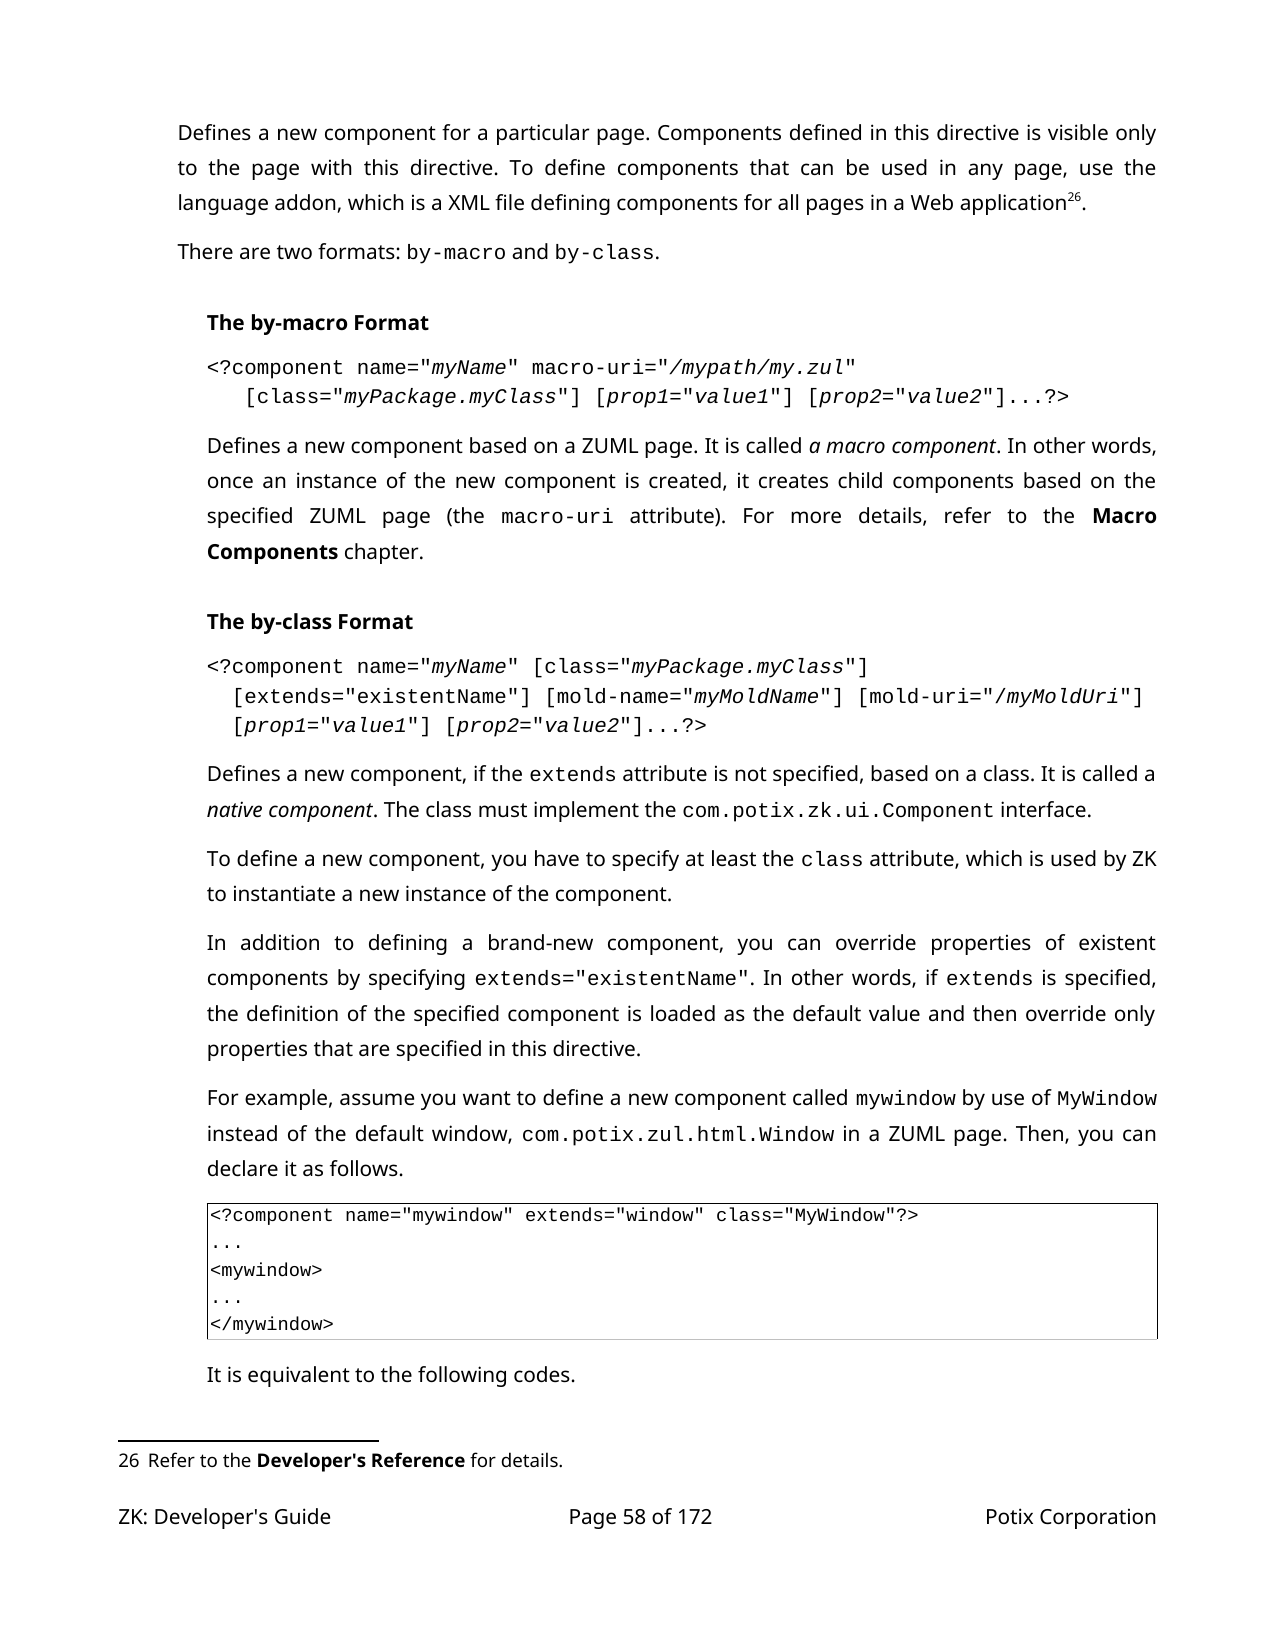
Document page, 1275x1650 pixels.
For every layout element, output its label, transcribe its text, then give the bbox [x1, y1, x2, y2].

text Defines a new component based on a ZUML page. It is called a macro component. In other words, once an instance of the new component is created, it creates child components based on the specified ZUML page (the macro-uri attribute). For more details, refer to the Macro Components chapter. [207, 431, 1157, 565]
text Defines a new component, if the extends attribute is not specified, based on a class. It is called a native component. The class must implement the com.potix.zk.ui.Component interface. [207, 759, 1157, 823]
text It is equivalent to the following codes. [207, 1360, 1157, 1388]
text Refer to the Developer's Reference for details. [118, 1447, 1157, 1473]
text <?component name="myName" [class="myPackage.myClass"] [extends="existentName"] [mold-name="myMoldName"] [mold-uri="/myMoldUri"] [prop1="value1"] [prop2="value2"]...?> [207, 656, 1157, 739]
text For example, assume you want to define a new component called mywindow by use of MyWindow instead of the default window, com.potix.zul.html.Window in a ZUML page. Then, you can declare it as follows. [207, 1083, 1157, 1182]
text <?component name="mywindow" extends="window" class="MyWindow"?> [208, 1204, 1157, 1227]
text To define a new component, you have to specify at least the class attribute, which is used by ZK to instantiate a new instance of the component. [207, 844, 1157, 908]
text Defines a new component for a particular page. Components defined in this directive is visible only to the page with this directive. To define components that can be used in any page, use the language addon, which is a XML file defining components for all pages in a Web application. [177, 118, 1157, 217]
text In addition to defining a brand-new component, you can override properties of existent components by specifying extends="existentName". In other words, if extends is specified, the definition of the specified component is loaded as the default value and then override only properties that are specified in this directive. [207, 928, 1157, 1062]
text There are two formats: by-macro and by-class. [177, 237, 1157, 266]
text </mywindow> [208, 1312, 1157, 1339]
text ... [208, 1284, 1157, 1309]
text <mywindow> [208, 1257, 1157, 1282]
text ... [208, 1230, 1157, 1254]
subtitle The by-macro Format [207, 308, 1157, 337]
text <?component name="myName" macro-uri="/mypath/my.zul" [class="myPackage.myClass"] [prop1="value1"] [prop2="value2"]...?> [207, 357, 1157, 410]
subtitle The by-class Format [207, 607, 1157, 636]
